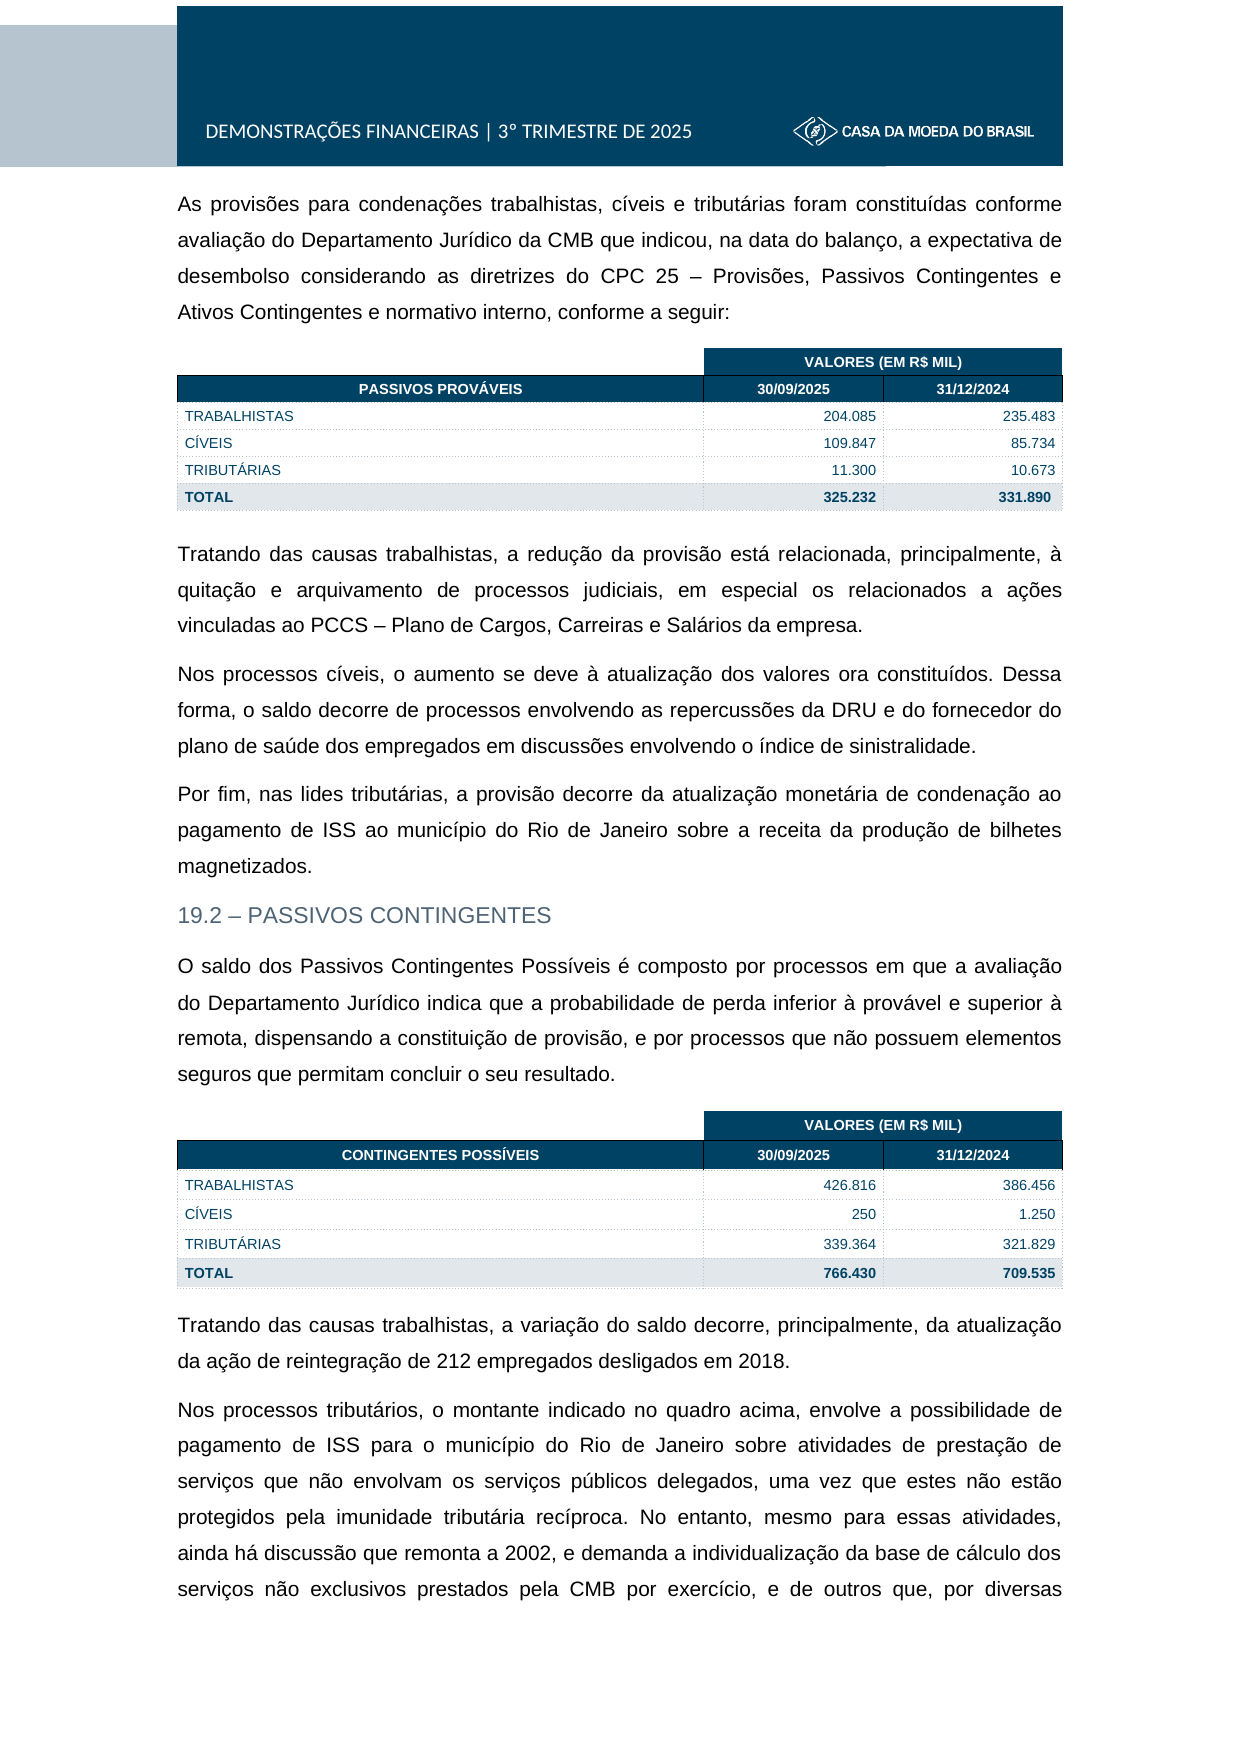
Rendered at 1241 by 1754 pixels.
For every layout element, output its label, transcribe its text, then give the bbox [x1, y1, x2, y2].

text Nos processos tributários, o montante indicado no quadro acima, envolve a possibilidade de pagamento de ISS para o município do Rio de Janeiro sobre atividades de prestação de serviços que não envolvam os serviços públicos delegados, uma vez que estes não estão protegidos pela imunidade tributária recíproca. No entanto, mesmo para essas atividades, ainda há discussão que remonta a 2002, e demanda a individualização da base de cálculo dos serviços não exclusivos prestados pela CMB por exercício, e de outros que, por diversas [177, 1397, 1063, 1601]
table_cell 331.890 [883, 483, 1062, 510]
table_cell 10.673 [883, 456, 1062, 483]
table_cell CÍVEIS [177, 429, 704, 456]
table_cell 235.483 [883, 402, 1062, 429]
table_cell TRABALHISTAS [177, 402, 704, 429]
table_header [177, 348, 704, 375]
text Por fim, nas lides tributárias, a provisão decorre da atualização monetária de condenação ao pagamento de ISS ao município do Rio de Janeiro sobre a receita da produção de bilhetes magnetizados. [177, 782, 1063, 878]
table_cell 1.250 [883, 1199, 1062, 1228]
table_cell 30/09/2025 [704, 1141, 883, 1169]
table_cell TRIBUTÁRIAS [177, 1229, 704, 1258]
table_cell 11.300 [704, 456, 883, 483]
table_cell 109.847 [704, 429, 883, 456]
table_cell 250 [704, 1199, 883, 1228]
table_cell 339.364 [704, 1229, 883, 1258]
table_cell 204.085 [704, 402, 883, 429]
table_cell 31/12/2024 [884, 1141, 1062, 1169]
table_header VALORES (EM R$ MIL) [704, 348, 1062, 375]
table_cell 85.734 [883, 429, 1062, 456]
table_cell 321.829 [883, 1229, 1062, 1258]
table_cell CONTINGENTES POSSÍVEIS [178, 1141, 703, 1169]
text Nos processos cíveis, o aumento se deve à atualização dos valores ora constituídos. Dessa forma, o saldo decorre de processos envolvendo as repercussões da DRU e do fornecedor do plano de saúde dos empregados em discussões envolvendo o índice de sinistralidade. [177, 662, 1063, 758]
text O saldo dos Passivos Contingentes Possíveis é composto por processos em que a avaliação do Departamento Jurídico indica que a probabilidade de perda inferior à provável e superior à remota, dispensando a constituição de provisão, e por processos que não possuem elementos seguros que permitam concluir o seu resultado. [177, 954, 1063, 1086]
table_cell 30/09/2025 [704, 376, 883, 402]
table_cell TOTAL [177, 1258, 704, 1287]
table_cell TRABALHISTAS [177, 1170, 704, 1199]
table_cell 766.430 [704, 1258, 883, 1287]
text As provisões para condenações trabalhistas, cíveis e tributárias foram constituídas conforme avaliação do Departamento Jurídico da CMB que indicou, na data do balanço, a expectativa de desembolso considerando as diretrizes do CPC 25 – Provisões, Passivos Contingentes e Ativos Contingentes e normativo interno, conforme a seguir: [177, 192, 1063, 324]
table_cell PASSIVOS PROVÁVEIS [178, 376, 703, 402]
text Tratando das causas trabalhistas, a variação do saldo decorre, principalmente, da atualização da ação de reintegração de 212 empregados desligados em 2018. [177, 1313, 1063, 1373]
text 19.2 – PASSIVOS CONTINGENTES [177, 902, 1063, 929]
table_header [177, 1111, 704, 1140]
table_cell 325.232 [704, 483, 883, 510]
table_cell CÍVEIS [177, 1199, 704, 1228]
table_cell 386.456 [883, 1170, 1062, 1199]
table_cell 709.535 [883, 1258, 1062, 1287]
table_header VALORES (EM R$ MIL) [704, 1111, 1062, 1140]
table_cell 426.816 [704, 1170, 883, 1199]
table_cell TRIBUTÁRIAS [177, 456, 704, 483]
table_cell 31/12/2024 [884, 376, 1062, 402]
text Tratando das causas trabalhistas, a redução da provisão está relacionada, principalmente, à quitação e arquivamento de processos judiciais, em especial os relacionados a ações vinculadas ao PCCS – Plano de Cargos, Carreiras e Salários da empresa. [177, 541, 1063, 637]
table_cell TOTAL [177, 483, 704, 510]
